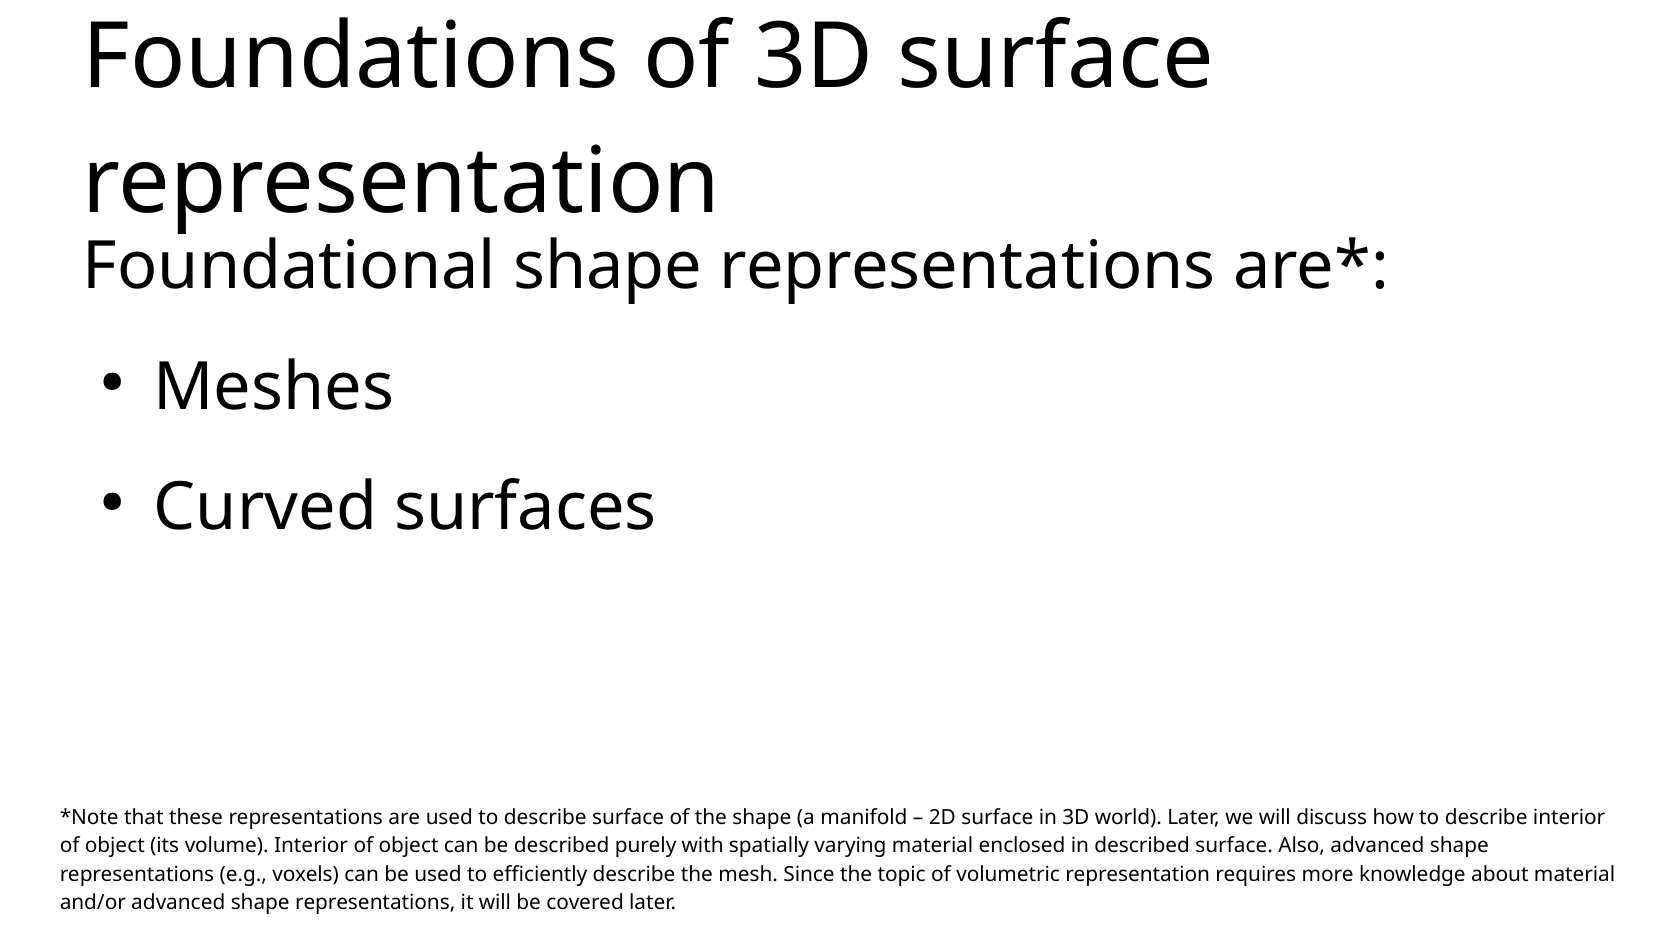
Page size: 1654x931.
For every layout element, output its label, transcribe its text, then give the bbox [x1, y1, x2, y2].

text_box *Note that these representations are used to describe surface of the shape (a manifold – 2D surface in 3D world). Later, we will discuss how to describe interior of object (its volume). Interior of object can be described purely with spatially varying material enclosed in described surface. Also, advanced shape representations (e.g., voxels) can be used to efficiently describe the mesh. Since the topic of volumetric representation requires more knowledge about material and/or advanced shape representations, it will be covered later. [45, 795, 1636, 901]
list Foundational shape representations are*: Meshes Curved surfaces [82, 217, 1571, 758]
title Foundations of 3D surface representation [82, 37, 1571, 193]
